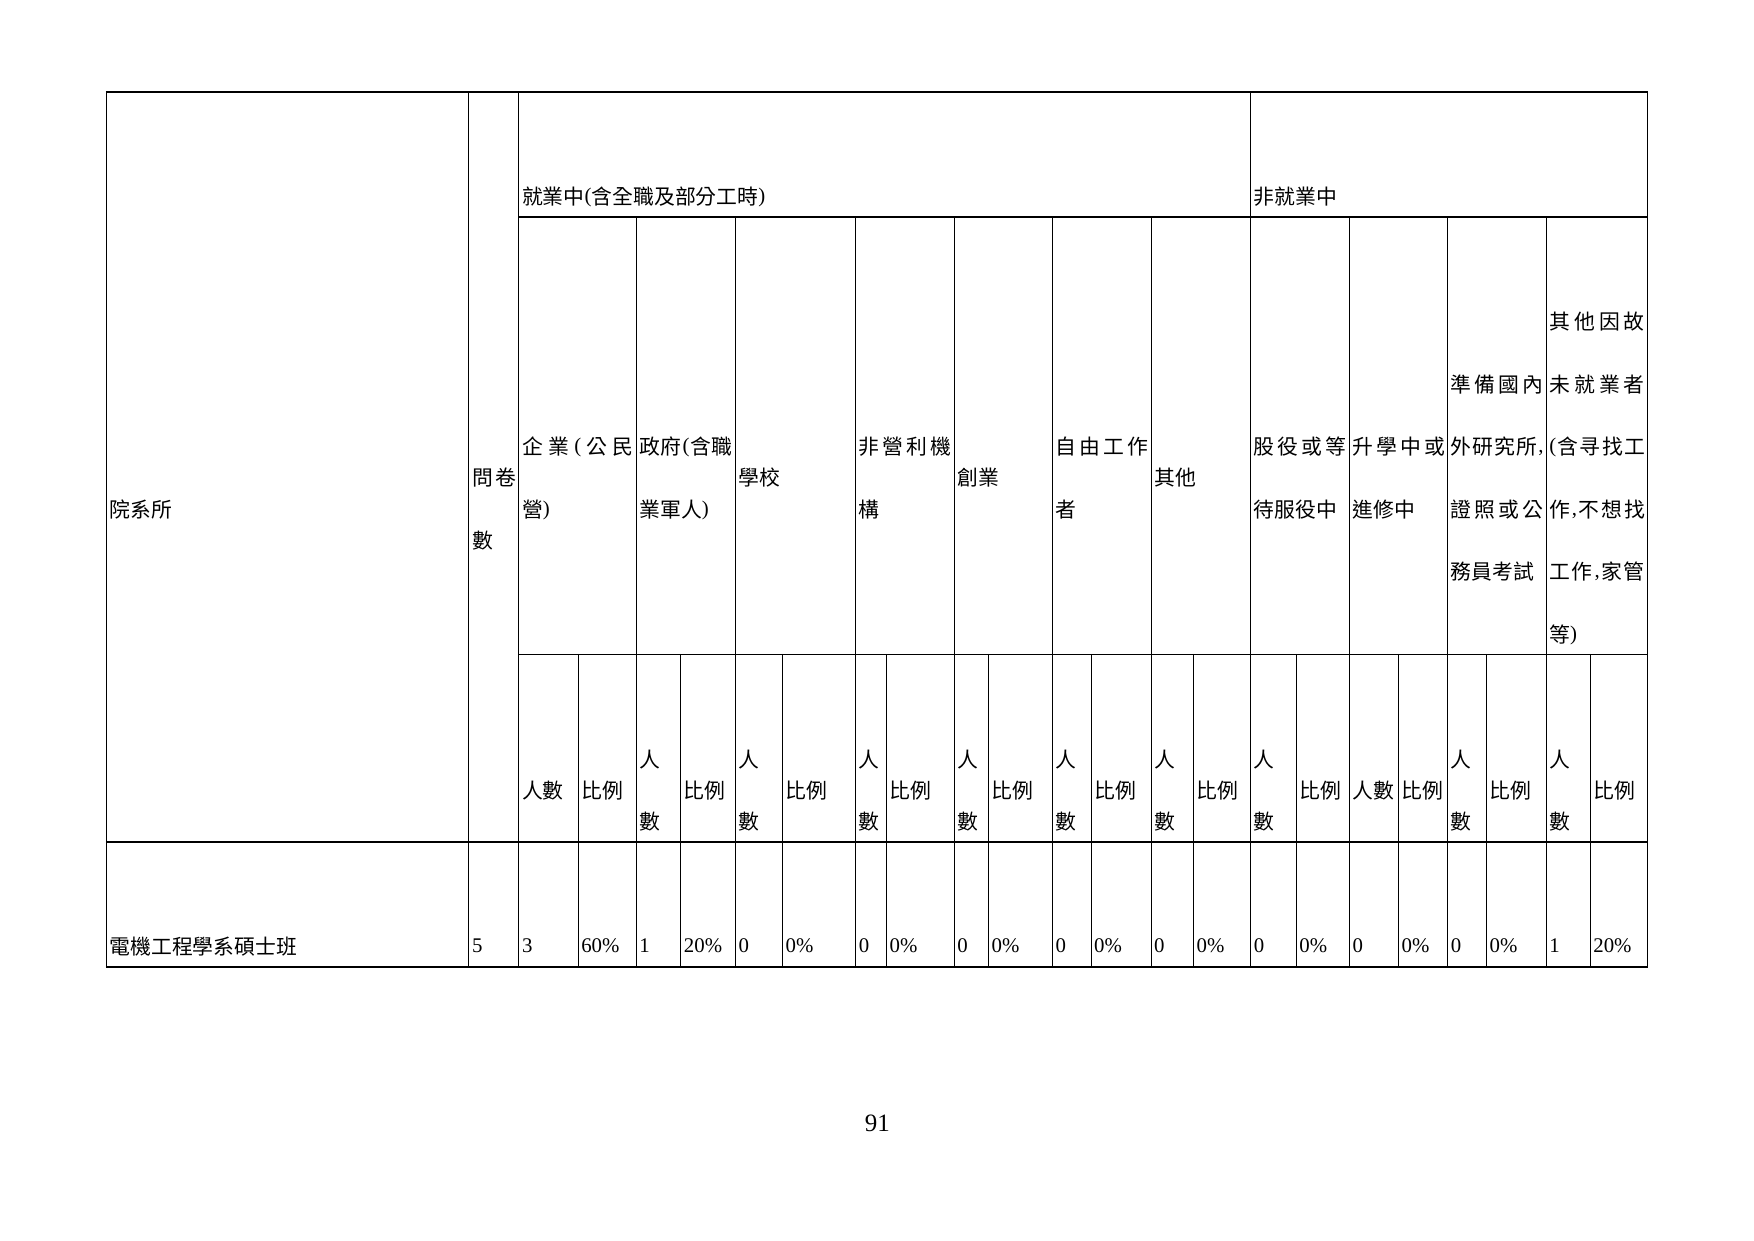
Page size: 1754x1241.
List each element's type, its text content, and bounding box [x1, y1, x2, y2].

table_cell 人數 [1152, 655, 1193, 841]
table_cell 學校 [736, 218, 855, 654]
table_cell 企業(公民營) [519, 218, 636, 654]
table_cell 0 [955, 843, 988, 966]
table_cell 比例 [1399, 655, 1447, 841]
table_cell 1 [1547, 843, 1590, 966]
table_cell 比例 [887, 655, 954, 841]
table_cell 人數 [519, 655, 578, 841]
table_cell 人數 [856, 655, 886, 841]
table_cell 股役或等待服役中 [1251, 218, 1349, 654]
table_cell 0% [887, 843, 954, 966]
table_cell 5 [469, 843, 518, 966]
table_cell 其他 [1152, 218, 1250, 654]
table_cell 20% [681, 843, 735, 966]
table_cell 人數 [1053, 655, 1091, 841]
table_header 院系所 [107, 93, 468, 841]
table_cell 創業 [955, 218, 1052, 654]
table_cell 比例 [1487, 655, 1546, 841]
table_cell 人數 [955, 655, 988, 841]
table_cell 1 [637, 843, 680, 966]
table_cell 人數 [1251, 655, 1296, 841]
table_cell 人數 [1350, 655, 1398, 841]
table_cell 政府(含職業軍人) [637, 218, 735, 654]
table_cell 60% [579, 843, 636, 966]
table_cell 比例 [1297, 655, 1349, 841]
table_cell 人數 [1448, 655, 1486, 841]
table_header 就業中(含全職及部分工時) [519, 93, 1250, 216]
table_cell 0 [1053, 843, 1091, 966]
table_cell 比例 [783, 655, 855, 841]
table_header 問卷數 [469, 93, 518, 841]
table_cell 0 [1448, 843, 1486, 966]
table_cell 0 [1251, 843, 1296, 966]
table_cell 比例 [989, 655, 1052, 841]
table_cell 比例 [1092, 655, 1151, 841]
table_cell 0% [1194, 843, 1250, 966]
table_cell 0 [856, 843, 886, 966]
table_cell 0% [989, 843, 1052, 966]
table_cell 自由工作者 [1053, 218, 1151, 654]
table_cell 準備國內外研究所,證照或公務員考試 [1448, 218, 1546, 654]
table_cell 非營利機構 [856, 218, 954, 654]
table_cell 3 [519, 843, 578, 966]
table_cell 0 [1152, 843, 1193, 966]
table_cell 比例 [1194, 655, 1250, 841]
table_cell 0 [1350, 843, 1398, 966]
table_cell 升學中或進修中 [1350, 218, 1447, 654]
table_cell 0% [1399, 843, 1447, 966]
table_cell 電機工程學系碩士班 [107, 843, 468, 966]
table_cell 20% [1591, 843, 1647, 966]
table_cell 0 [736, 843, 782, 966]
table_cell 人數 [1547, 655, 1590, 841]
table_cell 0% [783, 843, 855, 966]
table_cell 0% [1297, 843, 1349, 966]
table_cell 比例 [681, 655, 735, 841]
table_header 非就業中 [1251, 93, 1647, 216]
table_cell 0% [1487, 843, 1546, 966]
table_cell 其他因故未就業者(含寻找工作,不想找工作,家管等) [1547, 218, 1647, 654]
table_cell 比例 [579, 655, 636, 841]
table_cell 0% [1092, 843, 1151, 966]
table_cell 人數 [736, 655, 782, 841]
table_cell 人數 [637, 655, 680, 841]
table_cell 比例 [1591, 655, 1647, 841]
